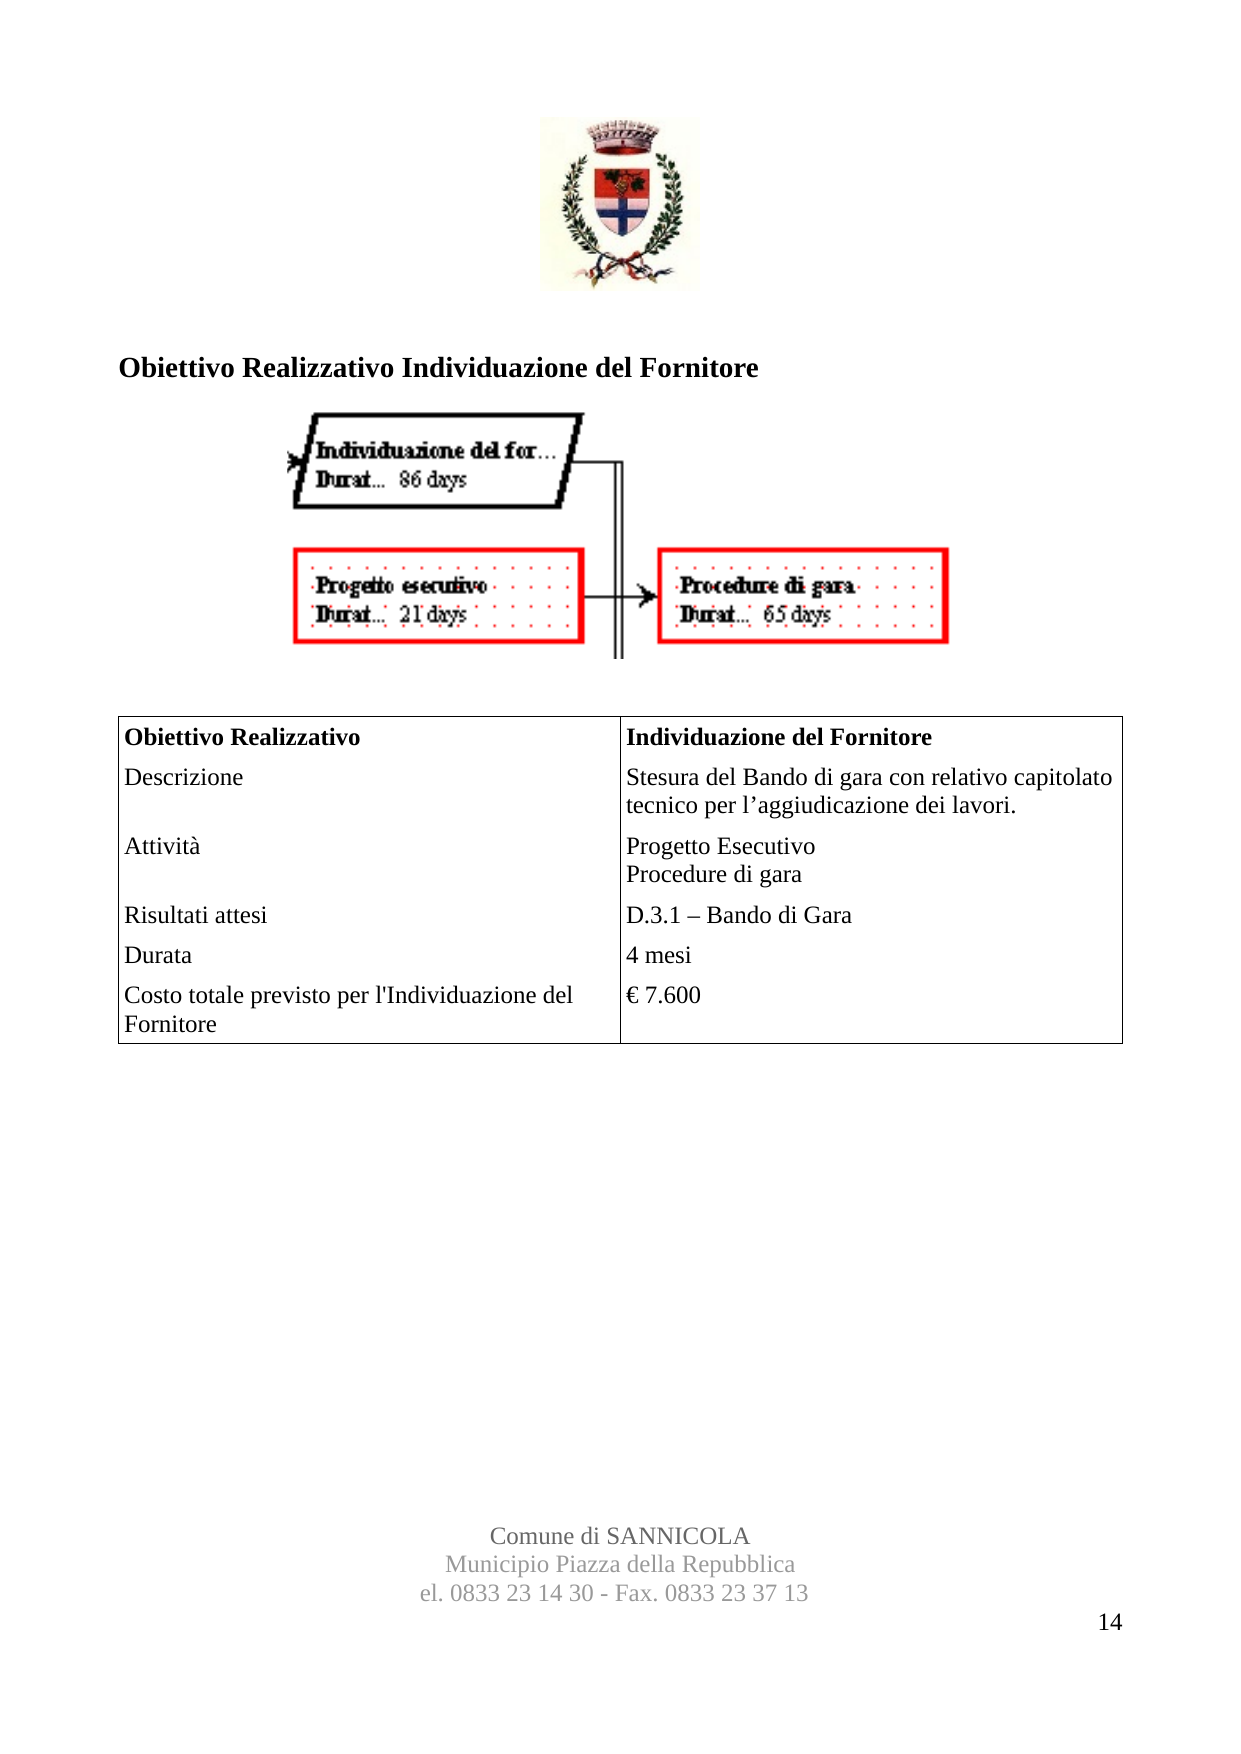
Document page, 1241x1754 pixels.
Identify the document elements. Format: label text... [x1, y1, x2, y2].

table_cell Descrizione [119, 756, 620, 825]
table_cell Progetto Esecutivo Procedure di gara [621, 825, 1122, 894]
table_cell Costo totale previsto per l'Individuazione del Fornitore [119, 974, 620, 1043]
table_cell Attività [119, 825, 620, 894]
picture [287, 412, 953, 659]
table_header Individuazione del Fornitore [621, 717, 1122, 756]
table_cell € 7.600 [621, 974, 1122, 1043]
table_cell Durata [119, 934, 620, 974]
table_cell Risultati attesi [119, 894, 620, 934]
table_cell Stesura del Bando di gara con relativo capitolato tecnico per l’aggiudicazione dei lavori. [621, 756, 1122, 825]
table_header Obiettivo Realizzativo [119, 717, 620, 756]
table_cell D.3.1 – Bando di Gara [621, 894, 1122, 934]
picture [540, 117, 700, 291]
text Obiettivo Realizzativo Individuazione del Fornitore [118, 350, 1122, 383]
table_cell 4 mesi [621, 934, 1122, 974]
